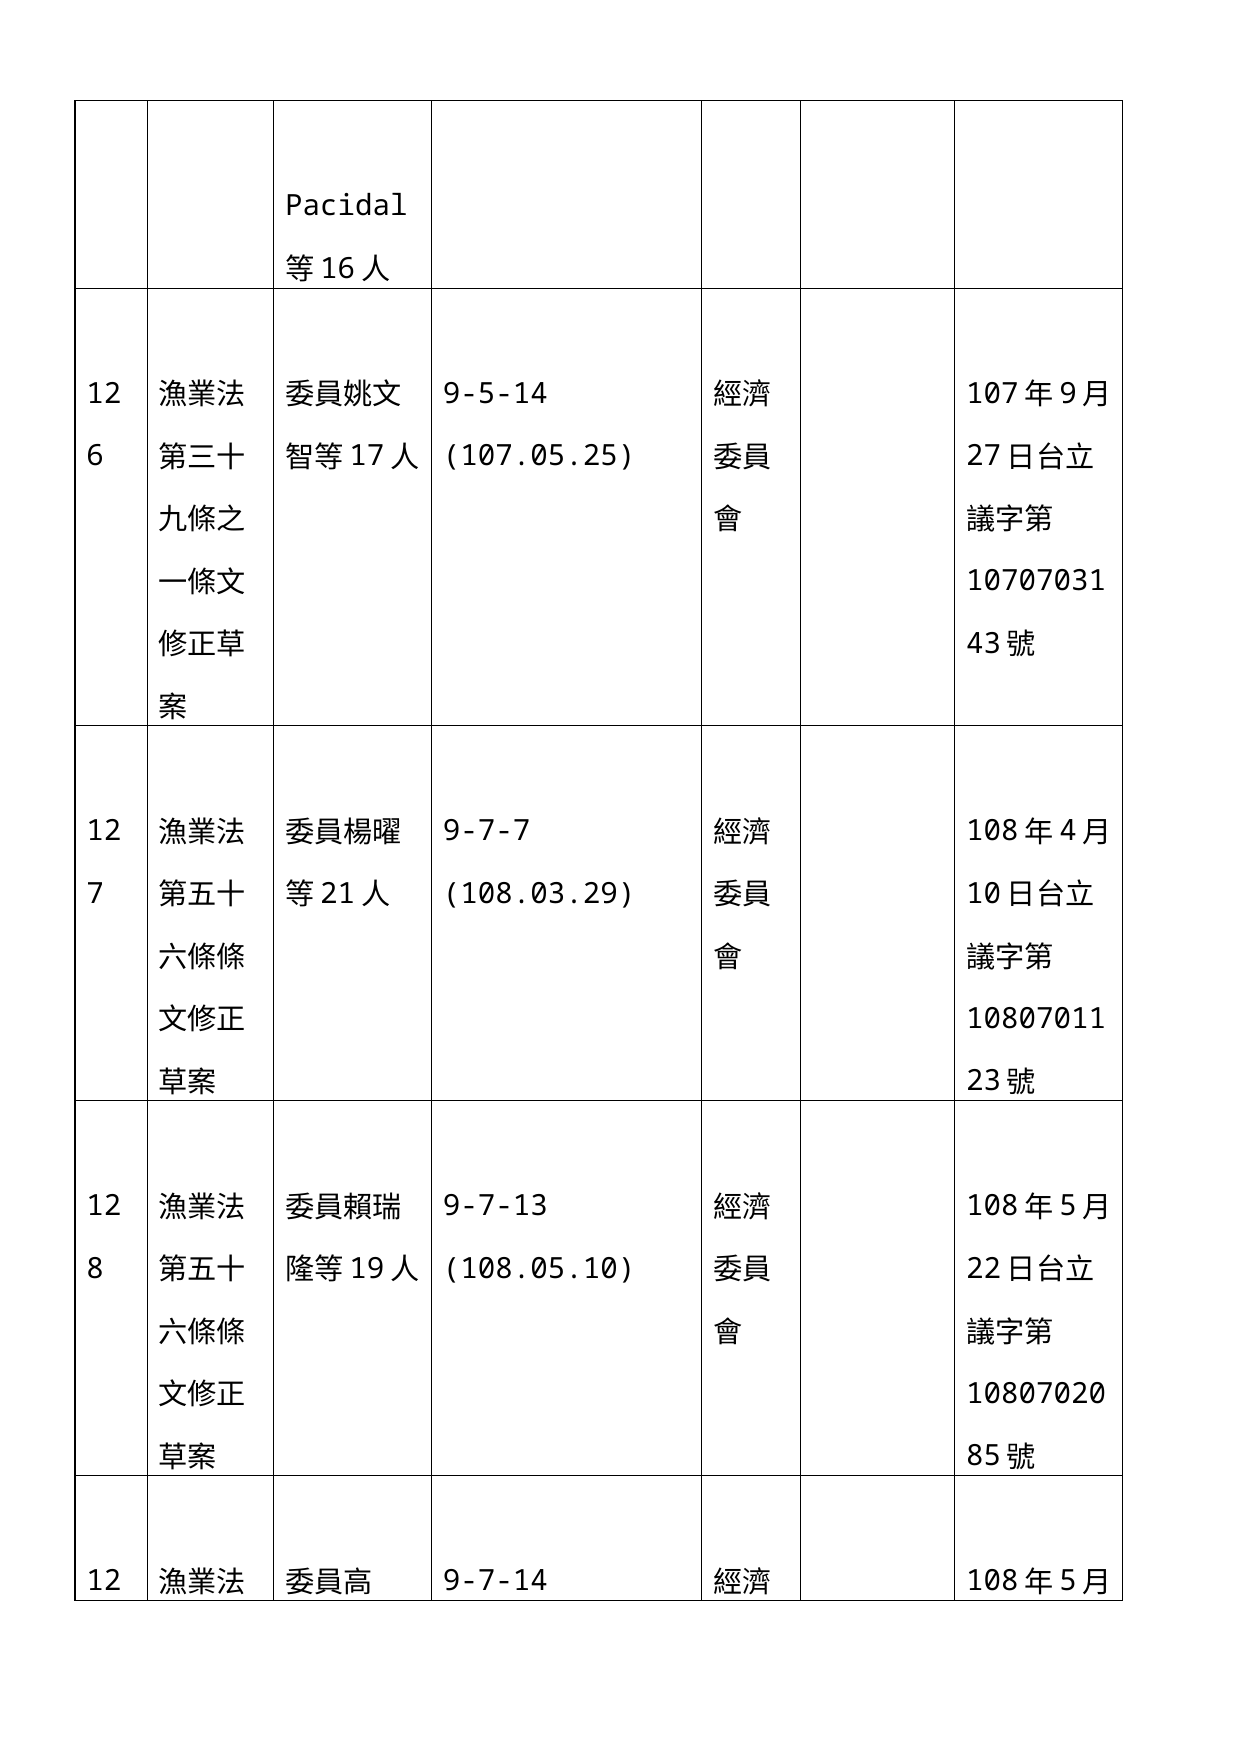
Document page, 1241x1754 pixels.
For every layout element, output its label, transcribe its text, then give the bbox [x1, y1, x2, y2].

table_cell [148, 101, 273, 288]
table_cell 127 [76, 726, 147, 1100]
table_cell 漁業法第五十六條條文修正草案 [148, 1101, 273, 1475]
table_cell [76, 101, 147, 288]
table_cell 委員姚文智等17人 [274, 289, 431, 725]
table_cell 9-7-13 (108.05.10) [432, 1101, 701, 1475]
table_cell 126 [76, 289, 147, 725]
table_cell 108年5月 [955, 1476, 1122, 1600]
table_cell 9-5-14 (107.05.25) [432, 289, 701, 725]
table_cell 委員賴瑞隆等19人 [274, 1101, 431, 1475]
table_cell 委員楊曜等21人 [274, 726, 431, 1100]
table_cell 9-7-7 (108.03.29) [432, 726, 701, 1100]
table_cell [801, 101, 954, 288]
table_cell 107年9月27日台立議字第1070703143號 [955, 289, 1122, 725]
table_cell [801, 289, 954, 725]
table_cell [702, 101, 800, 288]
table_cell 108年5月22日台立議字第1080702085號 [955, 1101, 1122, 1475]
table_cell Pacidal等16人 [274, 101, 431, 288]
table_cell 漁業法第三十九條之一條文修正草案 [148, 289, 273, 725]
table_cell 128 [76, 1101, 147, 1475]
table_cell 9-7-14 [432, 1476, 701, 1600]
table_cell [801, 726, 954, 1100]
table_cell 經濟委員會 [702, 726, 800, 1100]
table_cell [801, 1101, 954, 1475]
table_cell [801, 1476, 954, 1600]
table_cell 經濟 [702, 1476, 800, 1600]
table_cell [432, 101, 701, 288]
table_cell 12 [76, 1476, 147, 1600]
table_cell 108年4月10日台立議字第1080701123號 [955, 726, 1122, 1100]
table_cell 漁業法第五十六條條文修正草案 [148, 726, 273, 1100]
table_cell 經濟委員會 [702, 289, 800, 725]
table_cell 委員高 [274, 1476, 431, 1600]
table_cell [955, 101, 1122, 288]
table_cell 經濟委員會 [702, 1101, 800, 1475]
table_cell 漁業法 [148, 1476, 273, 1600]
